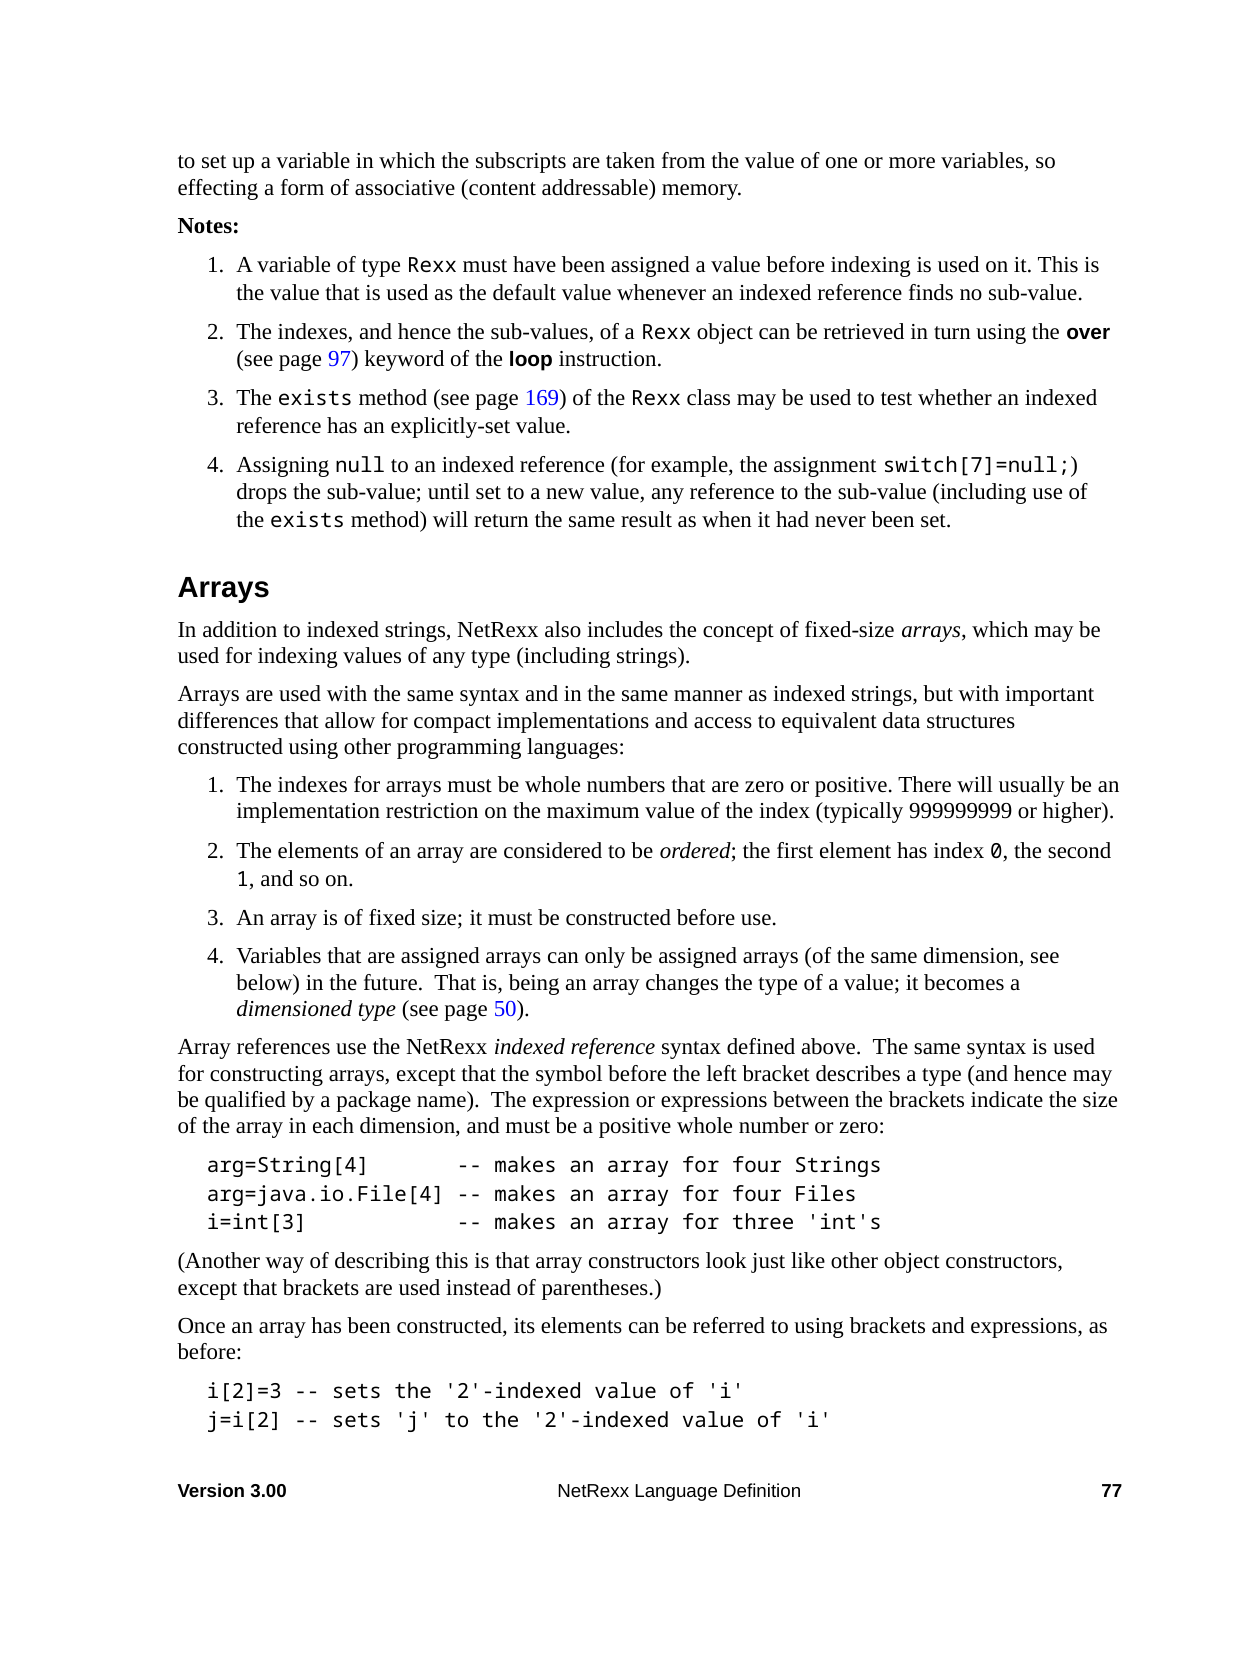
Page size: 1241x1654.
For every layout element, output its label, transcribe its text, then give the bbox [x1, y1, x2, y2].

text Once an array has been constructed, its elements can be referred to using brackets and expressions, as before: [177, 1312, 1122, 1365]
text In addition to indexed strings, NetRexx also includes the concept of fixed-size arrays, which may be used for indexing values of any type (including strings). [177, 616, 1122, 669]
text Arrays are used with the same syntax and in the same manner as indexed strings, but with important differences that allow for compact implementations and access to equivalent data structures constructed using other programming languages: [177, 680, 1122, 759]
list The exists method (see page 159) of the Rexx class may be used to test whether an indexed reference has an explicitly-set value. [207, 383, 1122, 438]
text Notes: [177, 212, 1122, 238]
text arg=String[4] -- makes an array for four Strings arg=java.io.File[4] -- makes an array for four Files i=int[3] -- makes an array for three 'int's [207, 1151, 1122, 1236]
subtitle Arrays [177, 570, 1122, 603]
text i[2]=3 -- sets the '2'-indexed value of 'i' j=i[2] -- sets 'j' to the '2'-indexed value of 'i' [207, 1377, 1122, 1433]
list Variables that are assigned arrays can only be assigned arrays (of the same dimension, see below) in the future. That is, being an array changes the type of a value; it becomes a dimensioned type (see page 46). [207, 942, 1122, 1022]
list The indexes, and hence the sub-values, of a Rexx object can be retrieved in turn using the over (see page 93) keyword of the loop instruction. [207, 317, 1122, 372]
list Assigning null to an indexed reference (for example, the assignment switch[7]=null;) drops the sub-value; until set to a new value, any reference to the sub-value (including use of the exists method) will return the same result as when it had never been set. [207, 450, 1122, 533]
text Array references use the NetRexx indexed reference syntax defined above. The same syntax is used for constructing arrays, except that the symbol before the left bracket describes a type (and hence may be qualified by a package name). The expression or expressions between the brackets indicate the size of the array in each dimension, and must be a positive whole number or zero: [177, 1033, 1122, 1139]
text (Another way of describing this is that array constructors look just like other object constructors, except that brackets are used instead of parentheses.) [177, 1248, 1122, 1300]
list An array is of fixed size; it must be constructed before use. [207, 904, 1122, 931]
list The elements of an array are considered to be ordered; the first element has index 0, the second 1, and so on. [207, 836, 1122, 893]
text to set up a variable in which the subscripts are taken from the value of one or more variables, so effecting a form of associative (content addressable) memory. [177, 148, 1122, 200]
list A variable of type Rexx must have been assigned a value before indexing is used on it. This is the value that is used as the default value whenever an indexed reference finds no sub-value. [207, 250, 1122, 305]
list The indexes for arrays must be whole numbers that are zero or positive. There will usually be an implementation restriction on the maximum value of the index (typically 999999999 or higher). [207, 771, 1122, 824]
